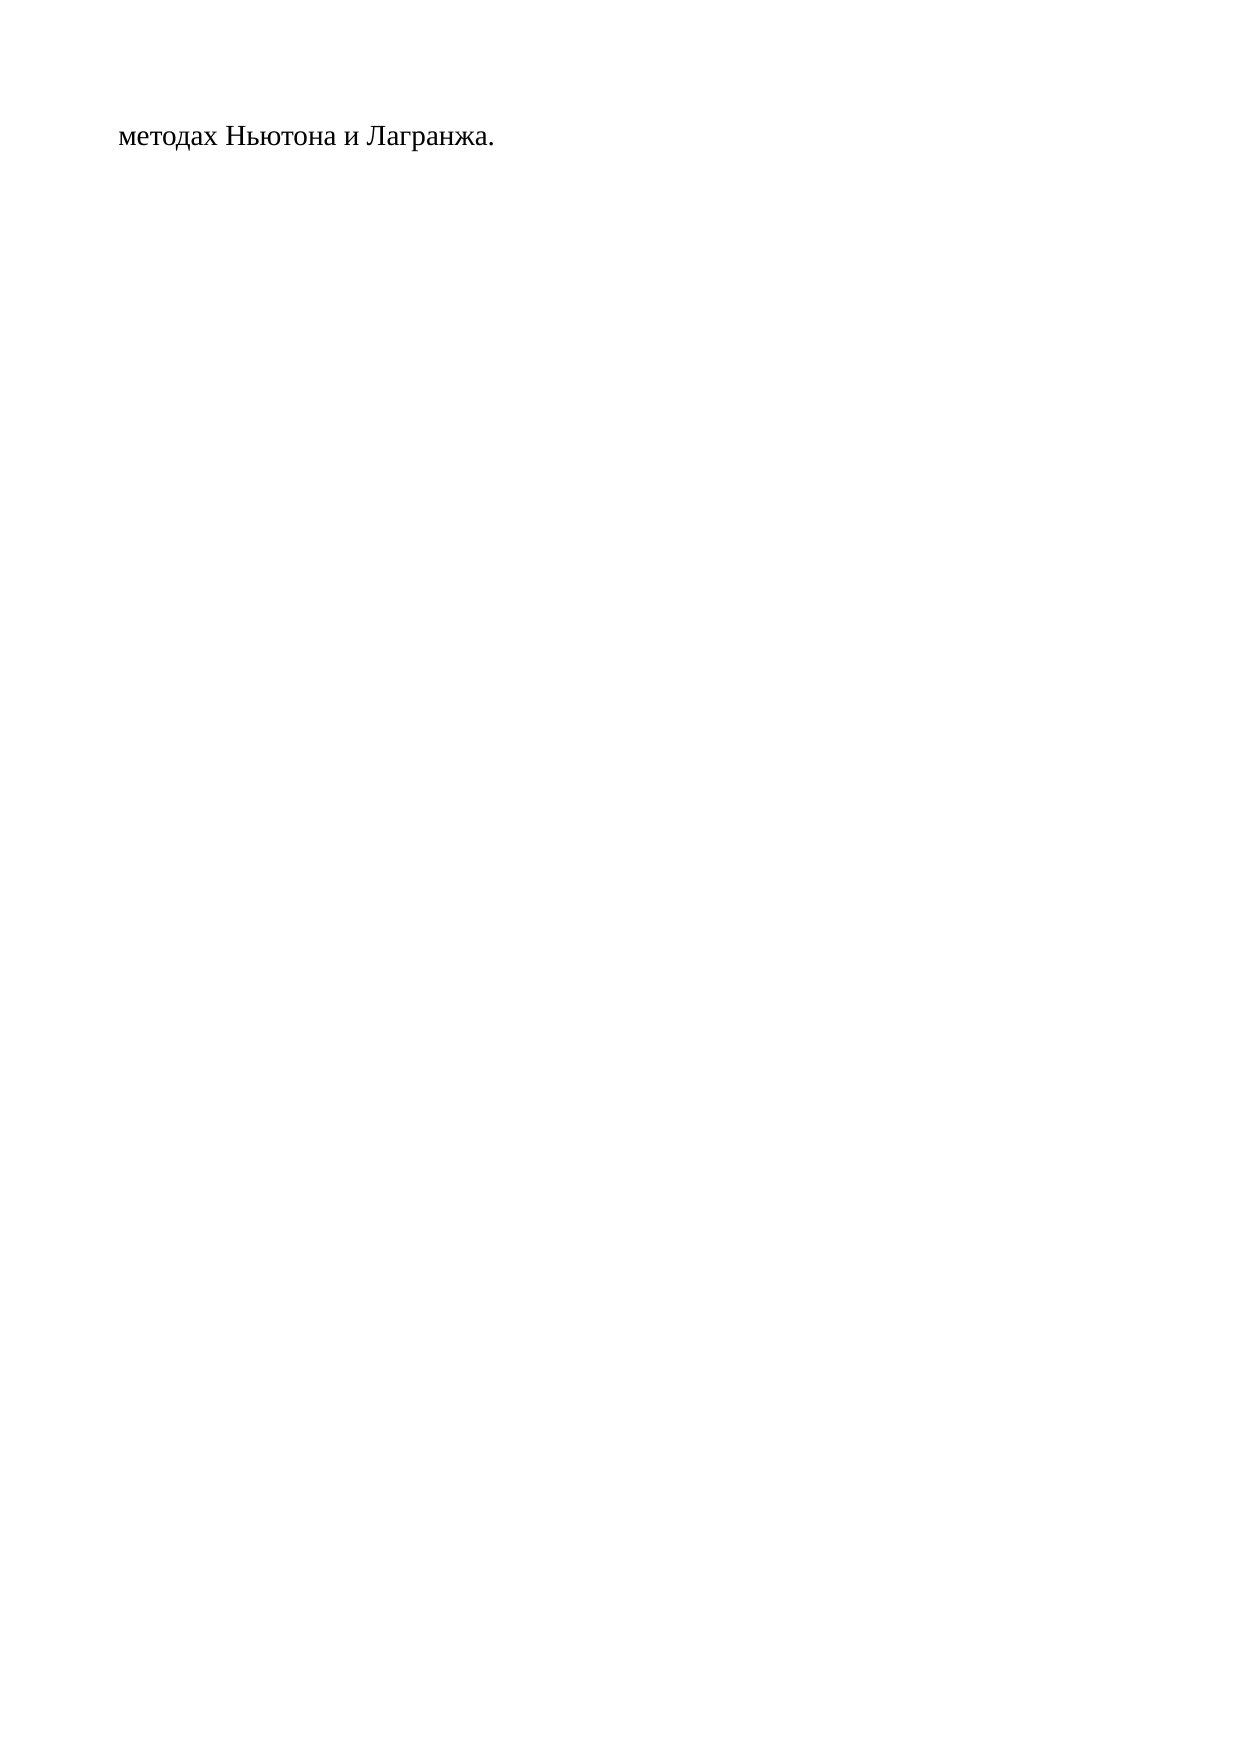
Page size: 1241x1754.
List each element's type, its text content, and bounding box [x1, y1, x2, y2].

text методах Ньютона и Лагранжа. [118, 118, 1122, 152]
